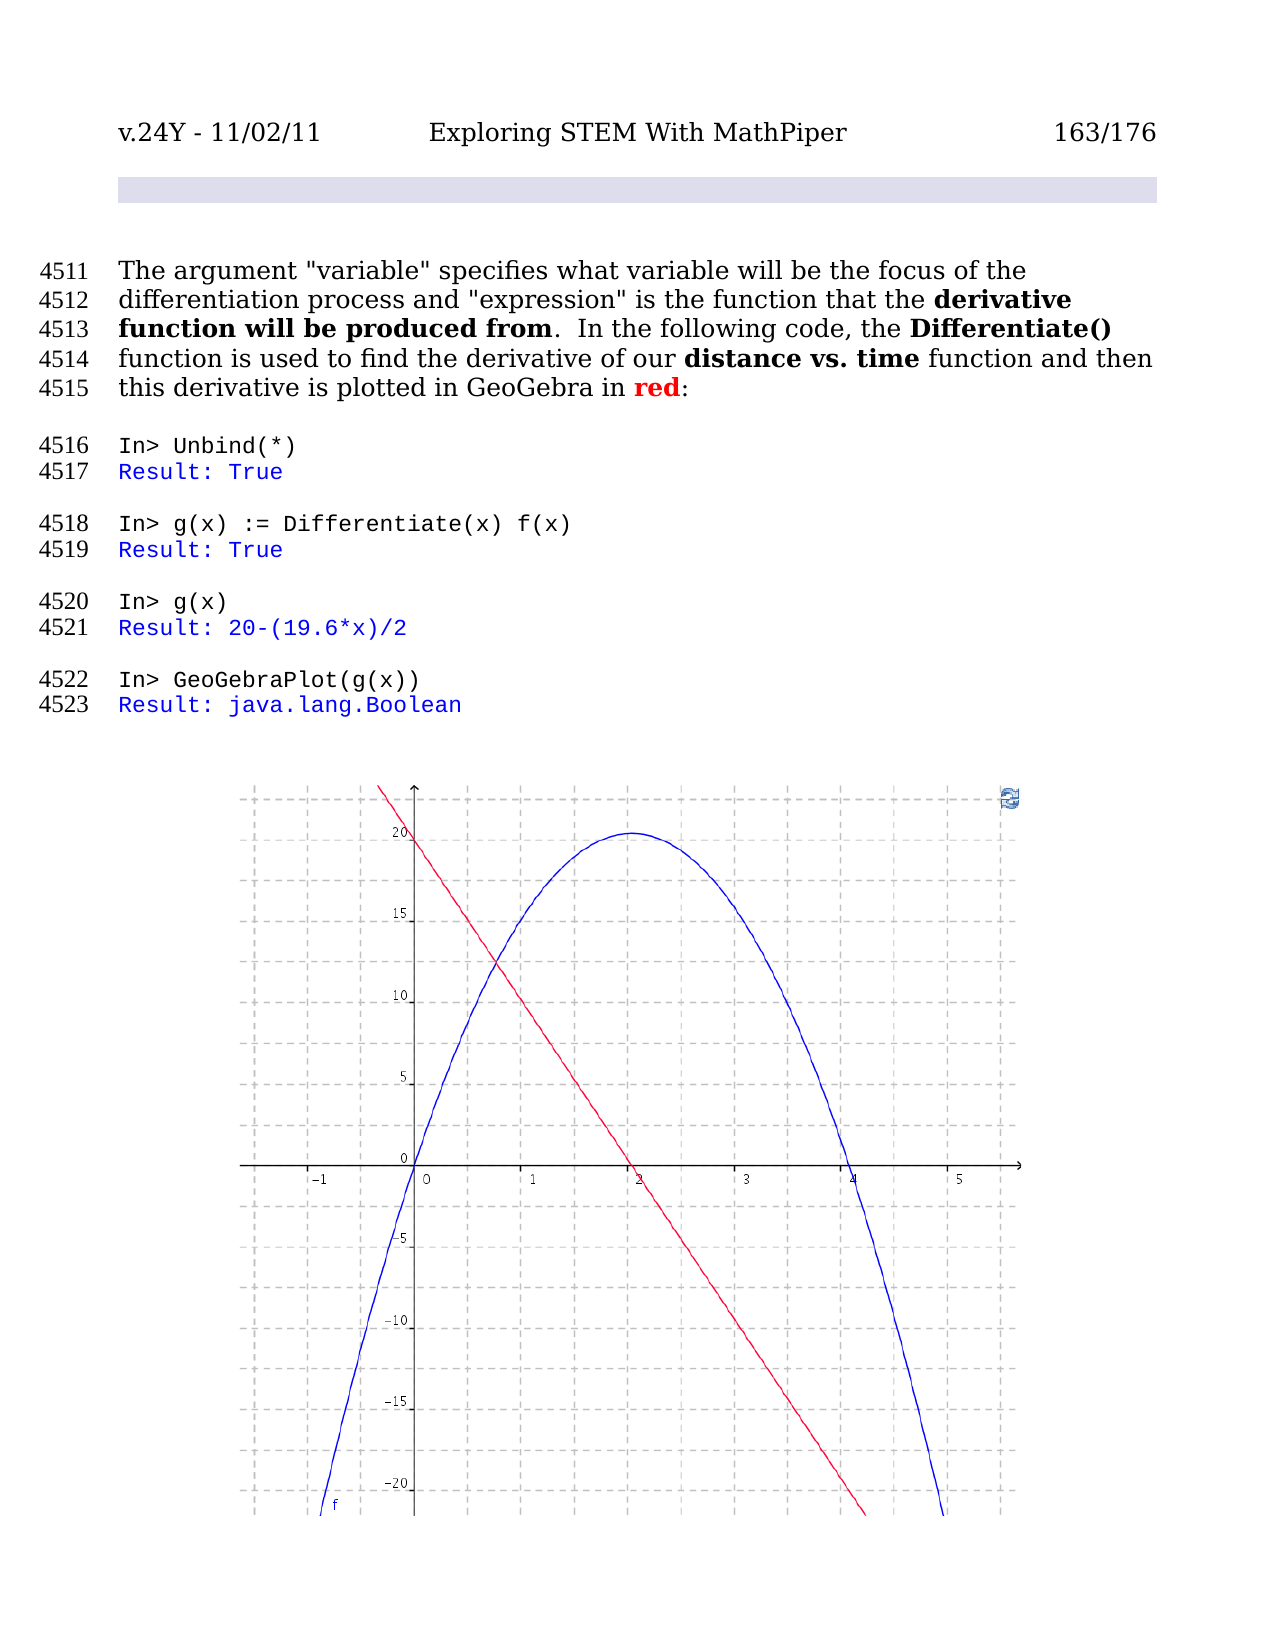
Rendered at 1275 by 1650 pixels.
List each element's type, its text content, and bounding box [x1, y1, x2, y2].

text In> g(x) [118, 590, 1157, 616]
text In> Unbind(*) [118, 434, 1157, 460]
picture [239, 785, 1022, 1516]
text In> GeoGebraPlot(g(x)) [118, 668, 1157, 694]
table_header [118, 177, 1157, 203]
text The argument "variable" specifies what variable will be the focus of the differentiation process and "expression" is the function that the derivative function will be produced from. In the following code, the Differentiate() function is used to find the derivative of our distance vs. time function and then this derivative is plotted in GeoGebra in red: [118, 256, 1157, 402]
text In> g(x) := Differentiate(x) f(x) [118, 512, 1157, 538]
text Result: java.lang.Boolean [118, 694, 1157, 720]
text Result: 20-(19.6*x)/2 [118, 616, 1157, 642]
text Result: True [118, 538, 1157, 564]
text Result: True [118, 460, 1157, 486]
